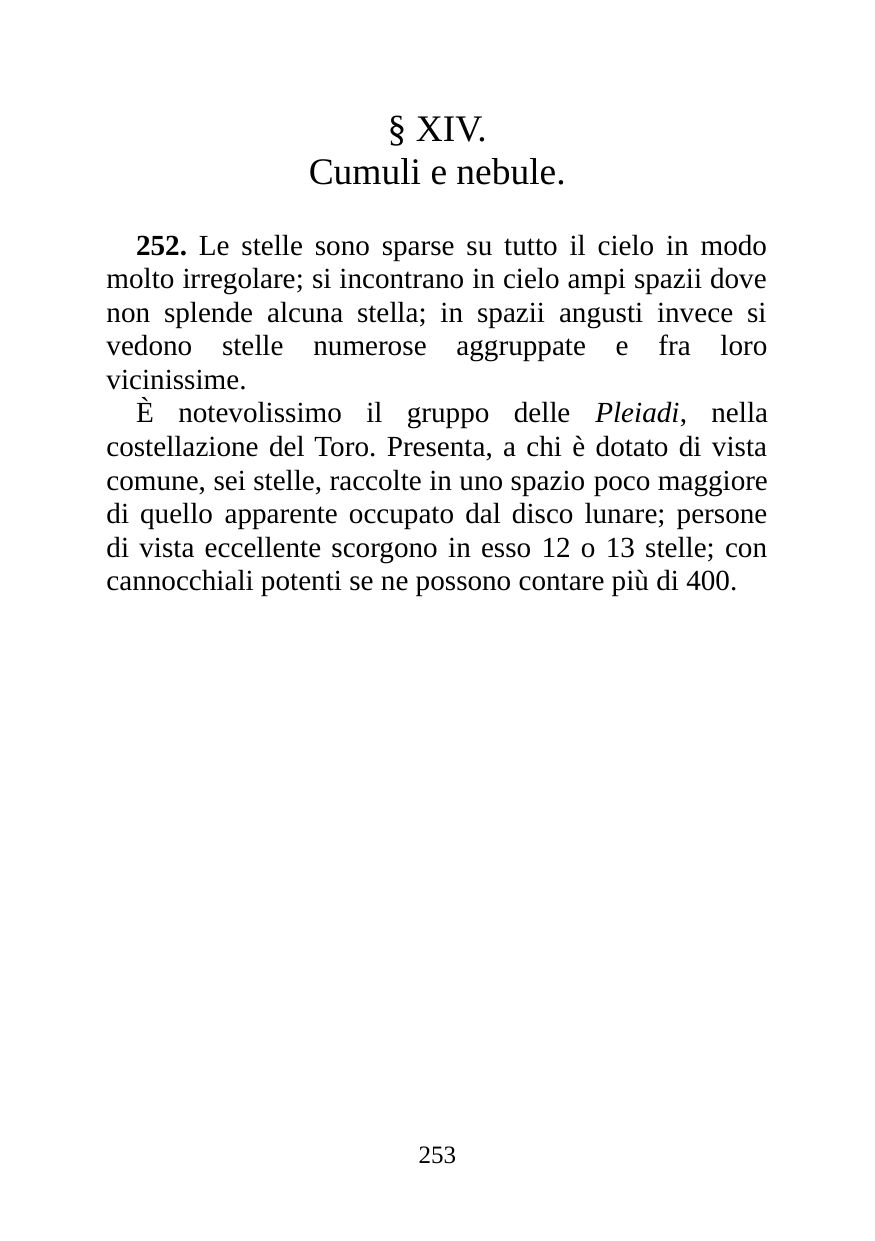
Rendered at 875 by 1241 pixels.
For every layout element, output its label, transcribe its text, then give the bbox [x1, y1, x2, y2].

subtitle § XIV. Cumuli e nebule. [106, 106, 768, 192]
text 252. Le stelle sono sparse su tutto il cielo in modo molto irregolare; si incontrano in cielo ampi spazii dove non splende alcuna stella; in spazii angusti invece si vedono stelle numerose aggruppate e fra loro vicinissime. [106, 228, 768, 396]
text È notevolissimo il gruppo delle Pleiadi, nella costellazione del Toro. Presenta, a chi è dotato di vista comune, sei stelle, raccolte in uno spazio poco maggiore di quello apparente occupato dal disco lunare; persone di vista eccellente scorgono in esso 12 o 13 stelle; con cannocchiali potenti se ne possono contare più di 400. [106, 396, 768, 597]
